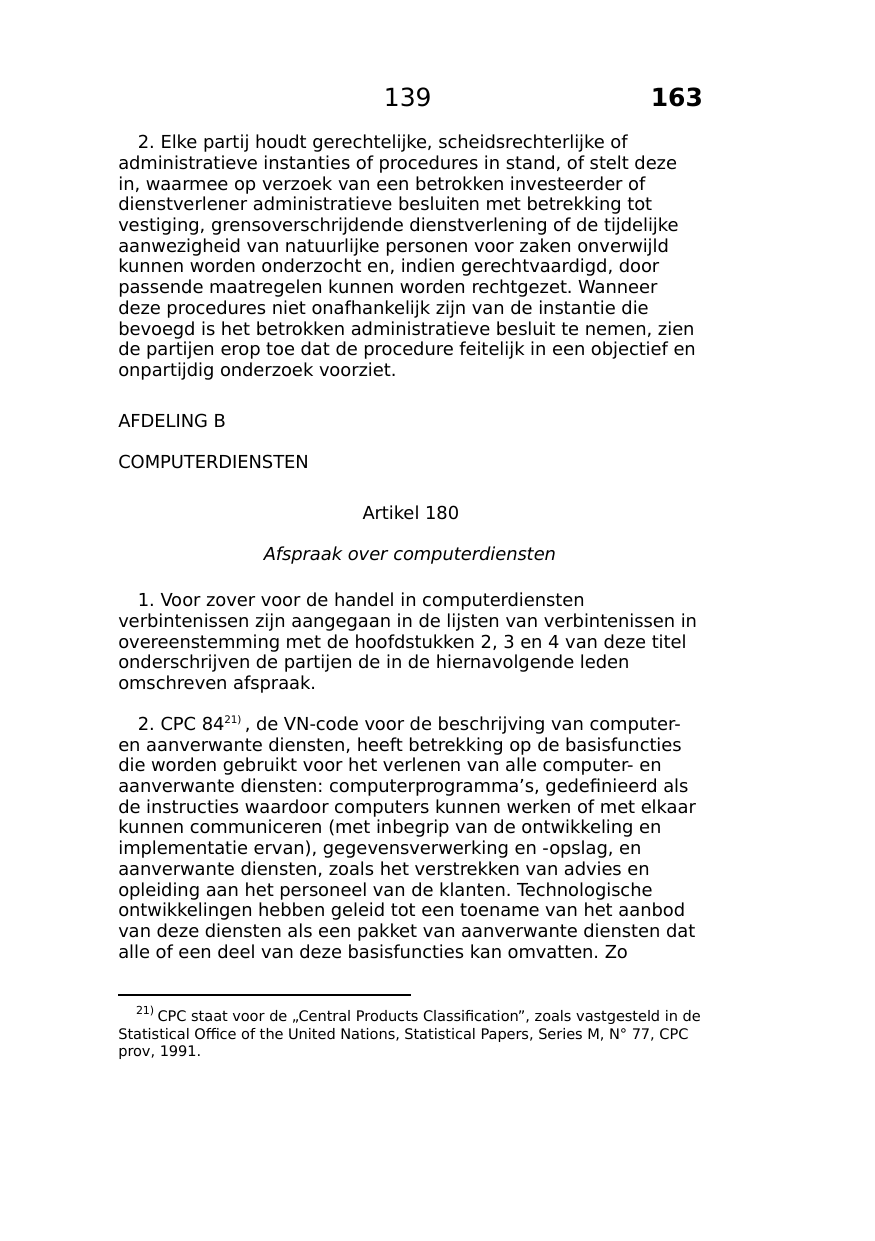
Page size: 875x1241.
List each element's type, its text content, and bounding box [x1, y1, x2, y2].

subtitle Artikel 180 Afspraak over computerdiensten [118, 503, 703, 565]
text 1. Voor zover voor de handel in computerdiensten verbintenissen zijn aangegaan in de lijsten van verbintenissen in overeenstemming met de hoofdstukken 2, 3 en 4 van deze titel onderschrijven de partijen de in de hiernavolgende leden omschreven afspraak. [118, 590, 703, 694]
text 2. CPC 84, de VN-code voor de beschrijving van computer- en aanverwante diensten, heeft betrekking op de basisfuncties die worden gebruikt voor het verlenen van alle computer- en aanverwante diensten: computerprogramma’s, gedefinieerd als de instructies waardoor computers kunnen werken of met elkaar kunnen communiceren (met inbegrip van de ontwikkeling en implementatie ervan), gegevensverwerking en -opslag, en aanverwante diensten, zoals het verstrekken van advies en opleiding aan het personeel van de klanten. Technologische ontwikkelingen hebben geleid tot een toename van het aanbod van deze diensten als een pakket van aanverwante diensten dat alle of een deel van deze basisfuncties kan omvatten. Zo [118, 714, 703, 962]
text CPC staat voor de „Central Products Classification”, zoals vastgesteld in de Statistical Office of the United Nations, Statistical Papers, Series M, N° 77, CPC prov, 1991. [118, 1004, 703, 1060]
subtitle AFDELING B COMPUTERDIENSTEN [118, 411, 703, 473]
text 2. Elke partij houdt gerechtelijke, scheidsrechterlijke of administratieve instanties of procedures in stand, of stelt deze in, waarmee op verzoek van een betrokken investeerder of dienstverlener administratieve besluiten met betrekking tot vestiging, grensoverschrijdende dienstverlening of de tijdelijke aanwezigheid van natuurlijke personen voor zaken onverwijld kunnen worden onderzocht en, indien gerechtvaardigd, door passende maatregelen kunnen worden rechtgezet. Wanneer deze procedures niet onafhankelijk zijn van de instantie die bevoegd is het betrokken administratieve besluit te nemen, zien de partijen erop toe dat de procedure feitelijk in een objectief en onpartijdig onderzoek voorziet. [118, 132, 703, 381]
